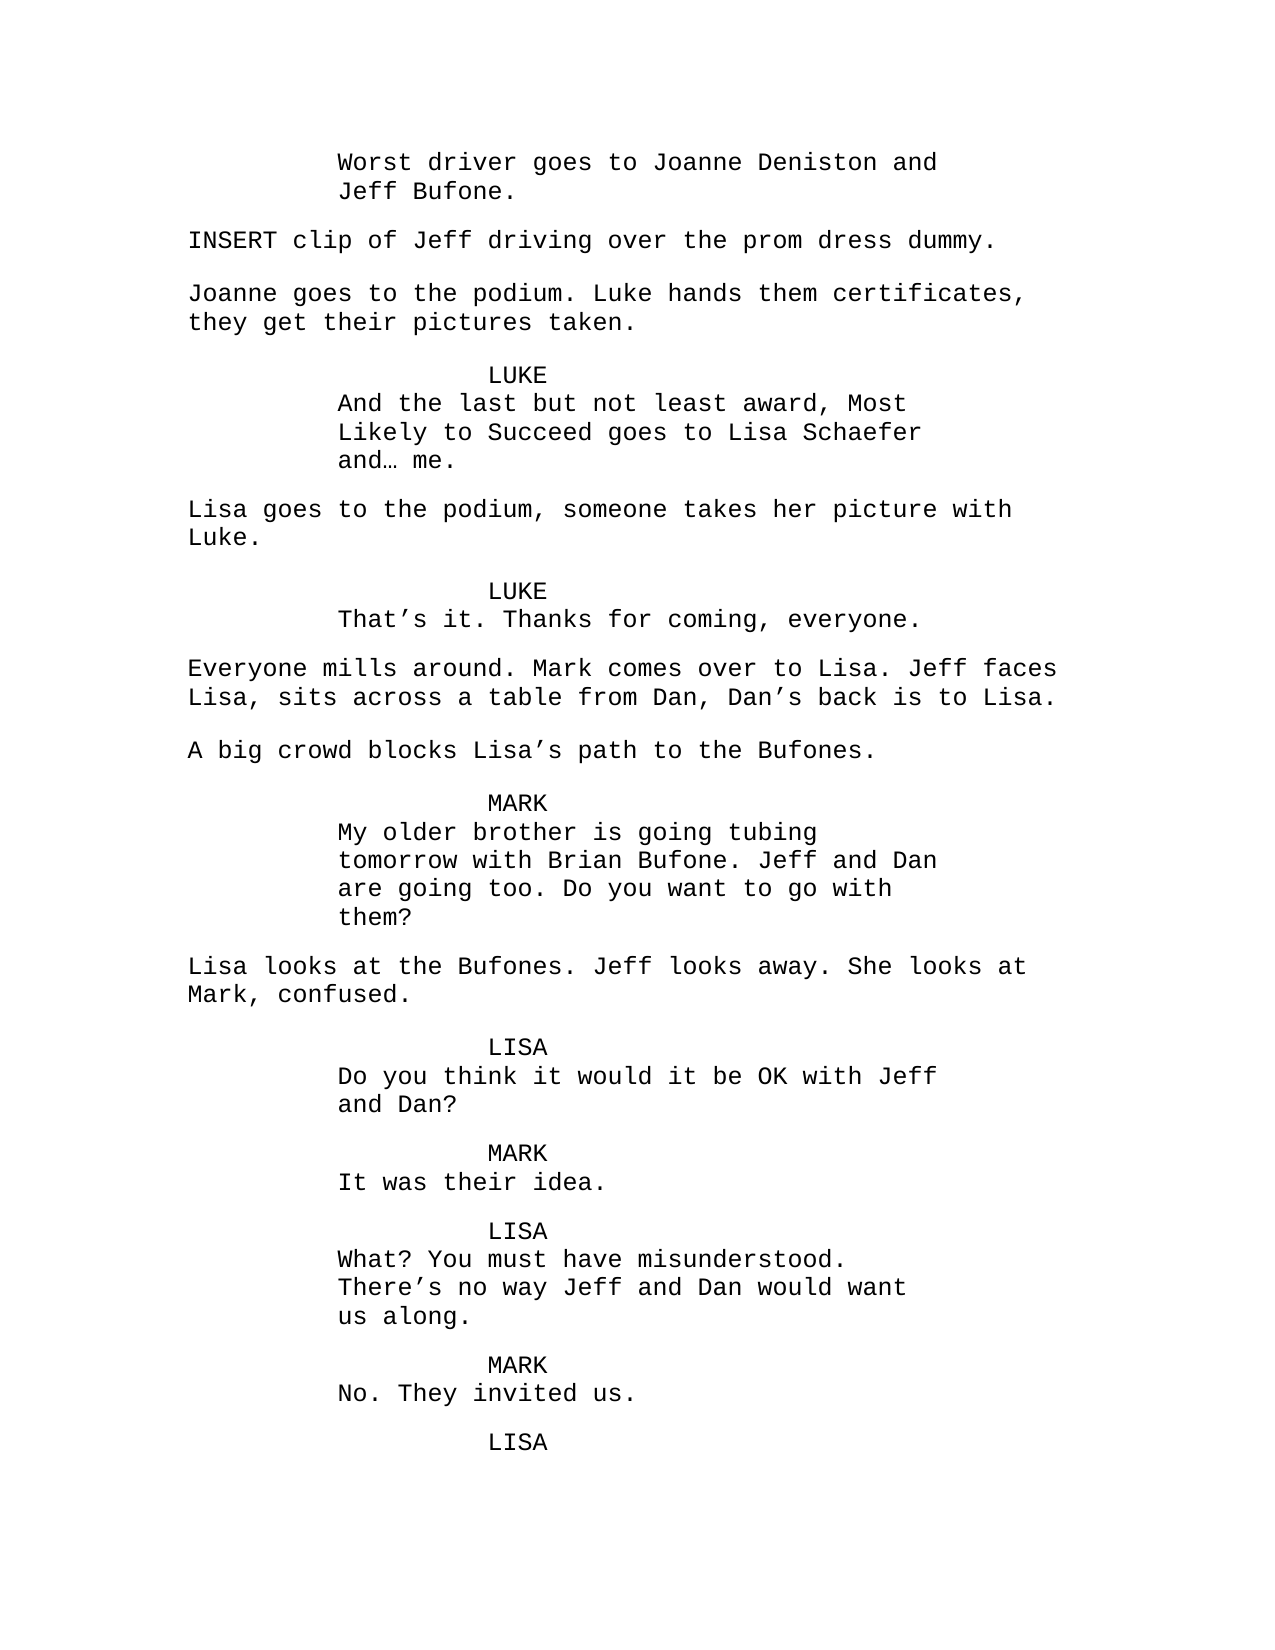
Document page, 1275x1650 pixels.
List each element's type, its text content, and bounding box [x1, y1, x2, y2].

text INSERT clip of Jeff driving over the prom dress dummy. [187, 227, 1087, 256]
text No. They invited us. [337, 1381, 937, 1409]
text Do you think it would it be OK with Jeff and Dan? [337, 1063, 937, 1120]
text It was their idea. [337, 1169, 937, 1197]
text MARK [187, 1352, 1087, 1381]
text That’s it. Thanks for coming, everyone. [337, 607, 937, 635]
text Lisa goes to the podium, someone takes her picture with Luke. [187, 497, 1087, 553]
text MARK [187, 791, 1087, 819]
text Worst driver goes to Joanne Deniston and Jeff Bufone. [337, 150, 937, 207]
text MARK [187, 1141, 1087, 1169]
text LISA [187, 1218, 1087, 1247]
text What? You must have misunderstood. There’s no way Jeff and Dan would want us along. [337, 1247, 937, 1332]
text LUKE [187, 362, 1087, 391]
text And the last but not least award, Most Likely to Succeed goes to Lisa Schaefer and… me. [337, 391, 937, 476]
text My older brother is going tubing tomorrow with Brian Bufone. Jeff and Dan are going too. Do you want to go with them? [337, 819, 937, 932]
text A big crowd blocks Lisa’s path to the Bufones. [187, 737, 1087, 766]
text LISA [187, 1430, 1087, 1458]
text Joanne goes to the podium. Luke hands them certificates, they get their pictures taken. [187, 281, 1087, 337]
text LUKE [187, 578, 1087, 607]
text LISA [187, 1035, 1087, 1063]
text Lisa looks at the Bufones. Jeff looks away. She looks at Mark, confused. [187, 953, 1087, 1010]
text Everyone mills around. Mark comes over to Lisa. Jeff faces Lisa, sits across a table from Dan, Dan’s back is to Lisa. [187, 656, 1087, 712]
